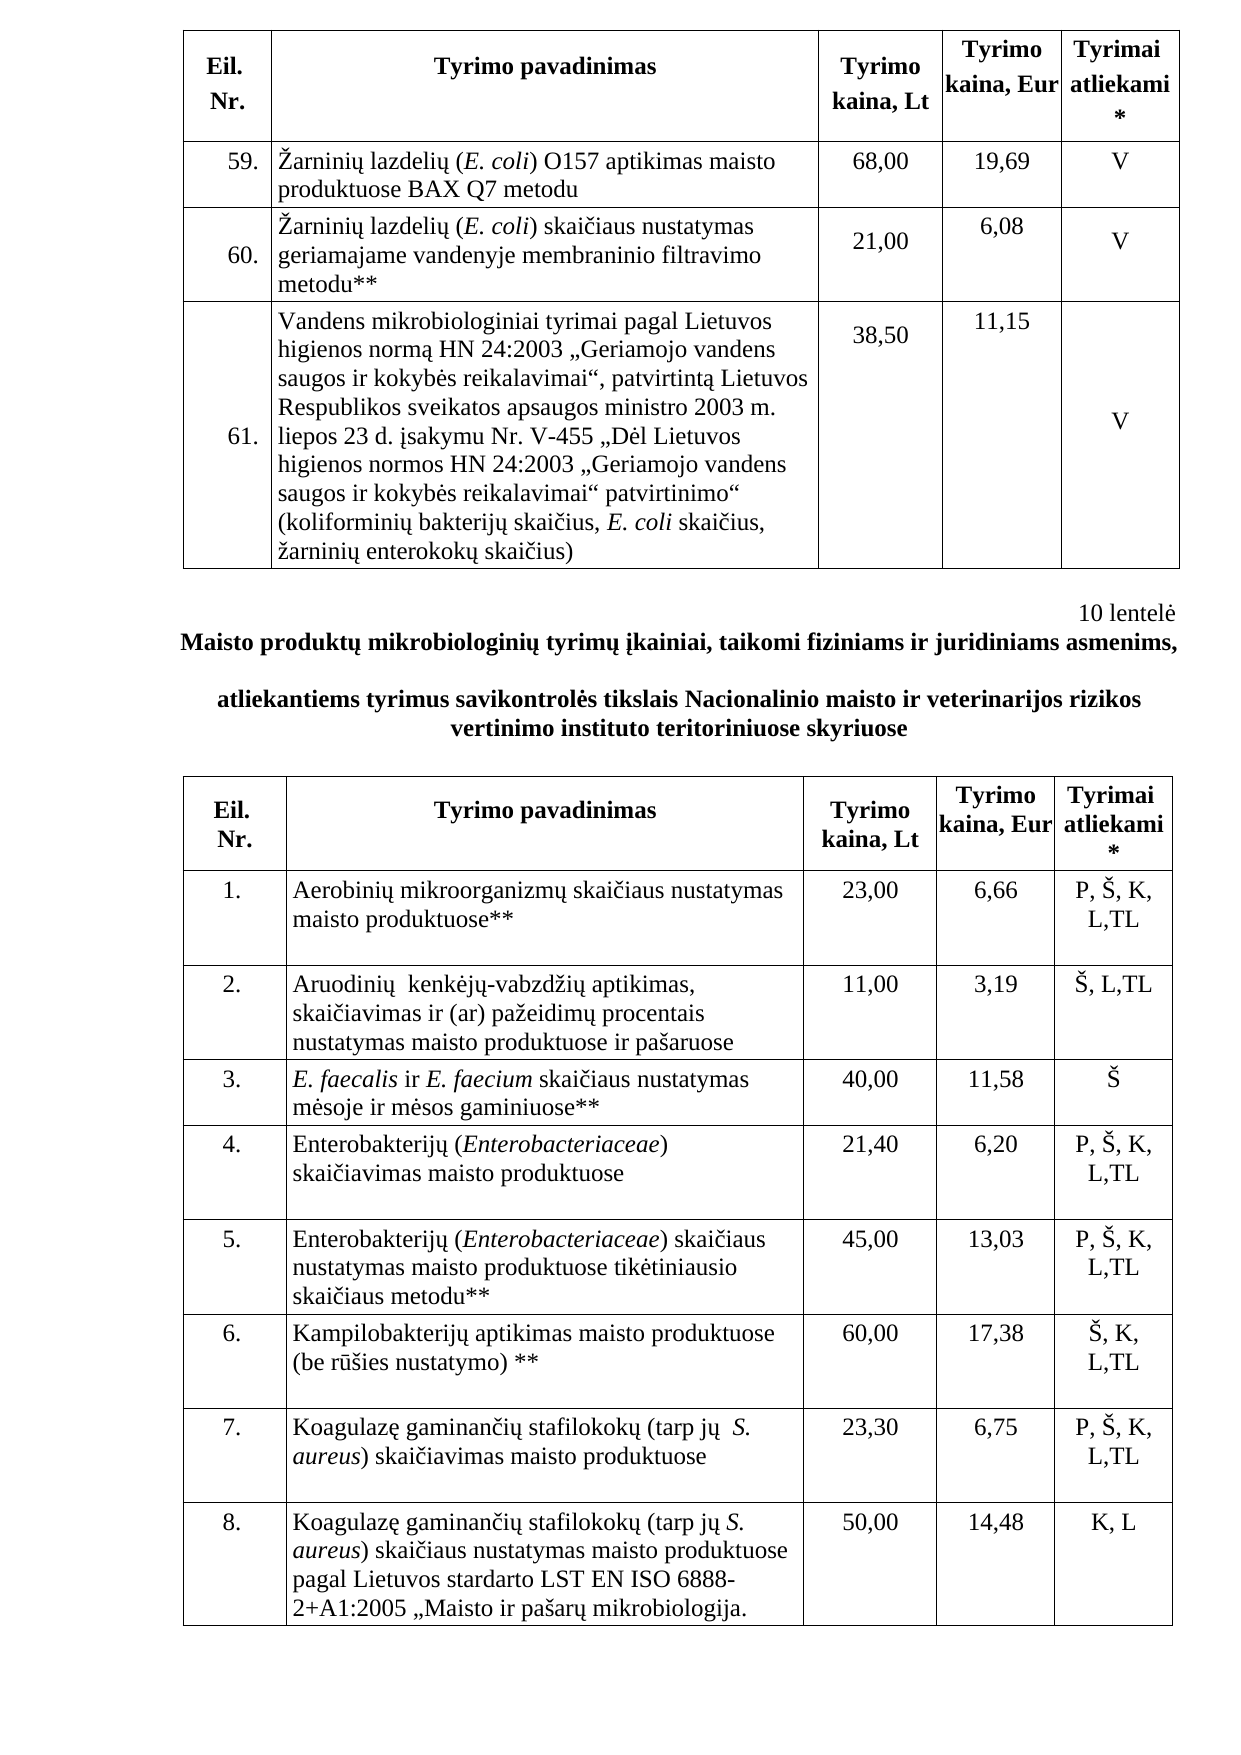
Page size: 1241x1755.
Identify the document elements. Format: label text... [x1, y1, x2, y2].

table_cell Koagulazę gaminančių stafilokokų (tarp jų S. aureus) skaičiavimas maisto produktuose [287, 1409, 803, 1502]
table_cell 17,38 [937, 1315, 1054, 1408]
table_cell Žarninių lazdelių (E. coli) O157 aptikimas maisto produktuose BAX Q7 metodu [272, 142, 818, 207]
table_header Eil. Nr. [184, 777, 286, 870]
table_cell 23,00 [804, 871, 936, 965]
table_cell P, Š, K, L,TL [1055, 871, 1172, 965]
table_cell Aruodinių kenkėjų-vabzdžių aptikimas, skaičiavimas ir (ar) pažeidimų procentais nustatymas maisto produktuose ir pašaruose [287, 966, 803, 1059]
table_cell V [1062, 302, 1179, 568]
table_cell 7. [184, 1409, 286, 1502]
table_cell V [1062, 208, 1179, 301]
table_header Tyrimo kaina, Lt [804, 777, 936, 870]
table_cell Aerobinių mikroorganizmų skaičiaus nustatymas maisto produktuose** [287, 871, 803, 965]
table_cell K, L [1055, 1503, 1172, 1625]
table_cell 11,15 [943, 302, 1061, 568]
table_cell Š, K, L,TL [1055, 1315, 1172, 1408]
table_cell 5. [184, 1220, 286, 1313]
table_cell 6,20 [937, 1126, 1054, 1219]
table_cell 1. [184, 871, 286, 965]
table_header Tyrimai atliekami* [1062, 31, 1179, 141]
table_cell 8. [184, 1503, 286, 1625]
table_header Tyrimo kaina, Eur [937, 777, 1054, 870]
table_cell 3. [184, 1060, 286, 1125]
table_header Eil. Nr. [184, 31, 271, 141]
table_cell 68,00 [819, 142, 942, 207]
table_cell 3,19 [937, 966, 1054, 1059]
table_cell Vandens mikrobiologiniai tyrimai pagal Lietuvos higienos normą HN 24:2003 „Geriamojo vandens saugos ir kokybės reikalavimai“, patvirtintą Lietuvos Respublikos sveikatos apsaugos ministro 2003 m. liepos 23 d. įsakymu Nr. V-455 „Dėl Lietuvos higienos normos HN 24:2003 „Geriamojo vandens saugos ir kokybės reikalavimai“ patvirtinimo“ (koliforminių bakterijų skaičius, E. coli skaičius, žarninių enterokokų skaičius) [272, 302, 818, 568]
text Maisto produktų mikrobiologinių tyrimų įkainiai, taikomi fiziniams ir juridiniams asmenims, atliekantiems tyrimus savikontrolės tikslais Nacionalinio maisto ir veterinarijos rizikos vertinimo instituto teritoriniuose skyriuose [177, 627, 1181, 742]
table_header Tyrimo pavadinimas [272, 31, 818, 141]
table_cell 4. [184, 1126, 286, 1219]
table_cell 38,50 [819, 302, 942, 568]
table_cell 2. [184, 966, 286, 1059]
table_cell 60. [184, 208, 271, 301]
table_cell P, Š, K, L,TL [1055, 1409, 1172, 1502]
table_cell Koagulazę gaminančių stafilokokų (tarp jų S. aureus) skaičiaus nustatymas maisto produktuose pagal Lietuvos stardarto LST EN ISO 6888-2+A1:2005 „Maisto ir pašarų mikrobiologija. [287, 1503, 803, 1625]
table_cell Š, L,TL [1055, 966, 1172, 1059]
table_cell 6,08 [943, 208, 1061, 301]
table_cell 14,48 [937, 1503, 1054, 1625]
table_cell 61. [184, 302, 271, 568]
table_cell Enterobakterijų (Enterobacteriaceae) skaičiavimas maisto produktuose [287, 1126, 803, 1219]
table_cell Kampilobakterijų aptikimas maisto produktuose (be rūšies nustatymo) ** [287, 1315, 803, 1408]
table_header Tyrimo kaina, Eur [943, 31, 1061, 141]
table_cell 50,00 [804, 1503, 936, 1625]
table_cell Žarninių lazdelių (E. coli) skaičiaus nustatymas geriamajame vandenyje membraninio filtravimo metodu** [272, 208, 818, 301]
table_cell V [1062, 142, 1179, 207]
table_cell 40,00 [804, 1060, 936, 1125]
table_cell 11,58 [937, 1060, 1054, 1125]
table_cell E. faecalis ir E. faecium skaičiaus nustatymas mėsoje ir mėsos gaminiuose** [287, 1060, 803, 1125]
table_cell 19,69 [943, 142, 1061, 207]
table_cell 6,75 [937, 1409, 1054, 1502]
table_cell 6. [184, 1315, 286, 1408]
table_cell P, Š, K, L,TL [1055, 1126, 1172, 1219]
table_cell P, Š, K, L,TL [1055, 1220, 1172, 1313]
table_header Tyrimai atliekami* [1055, 777, 1172, 870]
table_cell 13,03 [937, 1220, 1054, 1313]
table_cell 23,30 [804, 1409, 936, 1502]
table_cell 45,00 [804, 1220, 936, 1313]
table_cell Š [1055, 1060, 1172, 1125]
table_cell 6,66 [937, 871, 1054, 965]
table_cell 59. [184, 142, 271, 207]
table_header Tyrimo pavadinimas [287, 777, 803, 870]
text 10 lentelė [177, 598, 1181, 627]
table_cell 60,00 [804, 1315, 936, 1408]
table_cell 11,00 [804, 966, 936, 1059]
table_cell Enterobakterijų (Enterobacteriaceae) skaičiaus nustatymas maisto produktuose tikėtiniausio skaičiaus metodu** [287, 1220, 803, 1313]
table_header Tyrimo kaina, Lt [819, 31, 942, 141]
table_cell 21,40 [804, 1126, 936, 1219]
table_cell 21,00 [819, 208, 942, 301]
